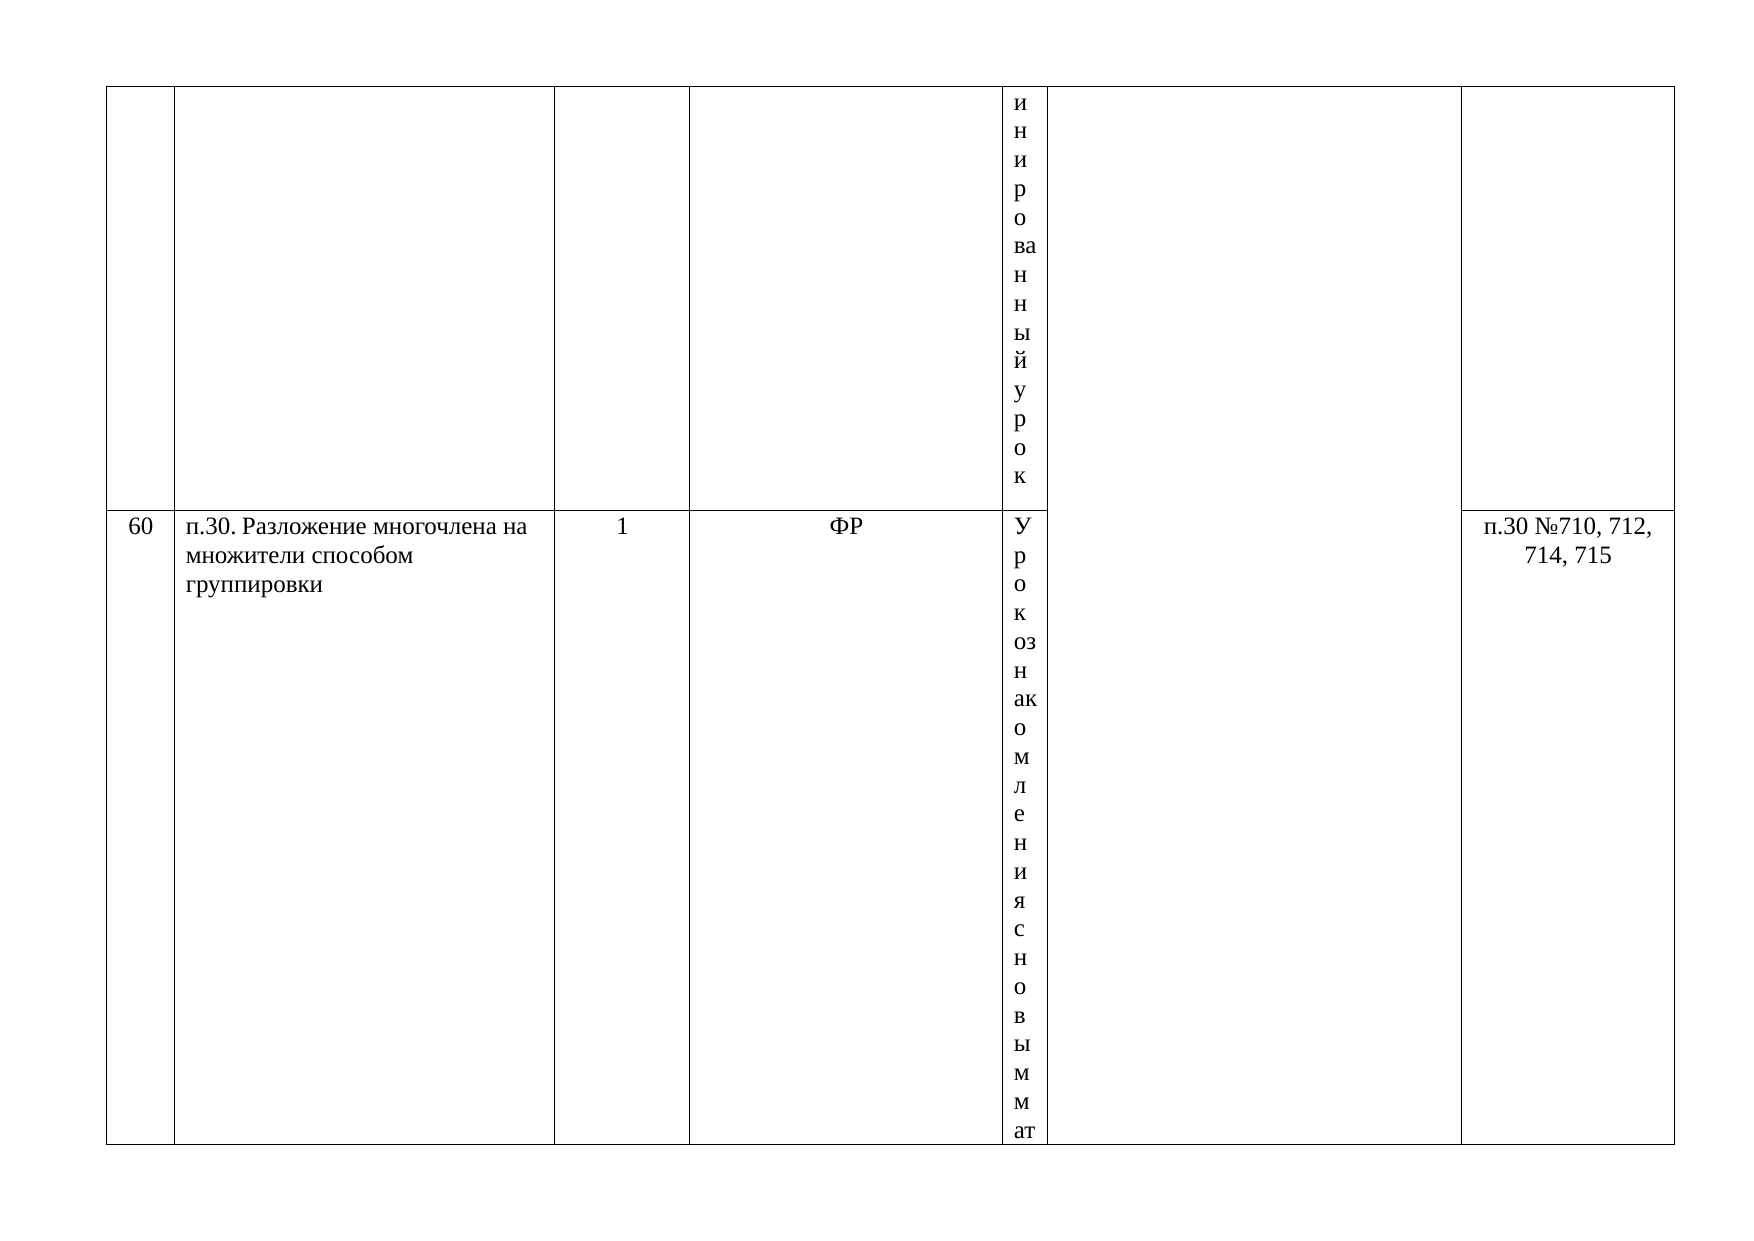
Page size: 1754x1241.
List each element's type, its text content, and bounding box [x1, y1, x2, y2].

table_cell [555, 87, 689, 510]
table_cell ФР [690, 511, 1002, 1143]
table_cell [175, 87, 554, 510]
table_cell [107, 87, 174, 510]
table_cell 1 [555, 511, 689, 1143]
table_cell п.30. Разложение многочлена на множители способом группировки [175, 511, 554, 1143]
table_cell п.30 №710, 712, 714, 715 [1462, 511, 1674, 1143]
table_cell [1462, 87, 1674, 510]
table_cell Урок ознакомления с новым мат [1003, 511, 1047, 1143]
table_cell [1048, 87, 1461, 1143]
table_cell 60 [107, 511, 174, 1143]
table_cell [690, 87, 1002, 510]
table_cell инированный урок [1003, 87, 1047, 510]
